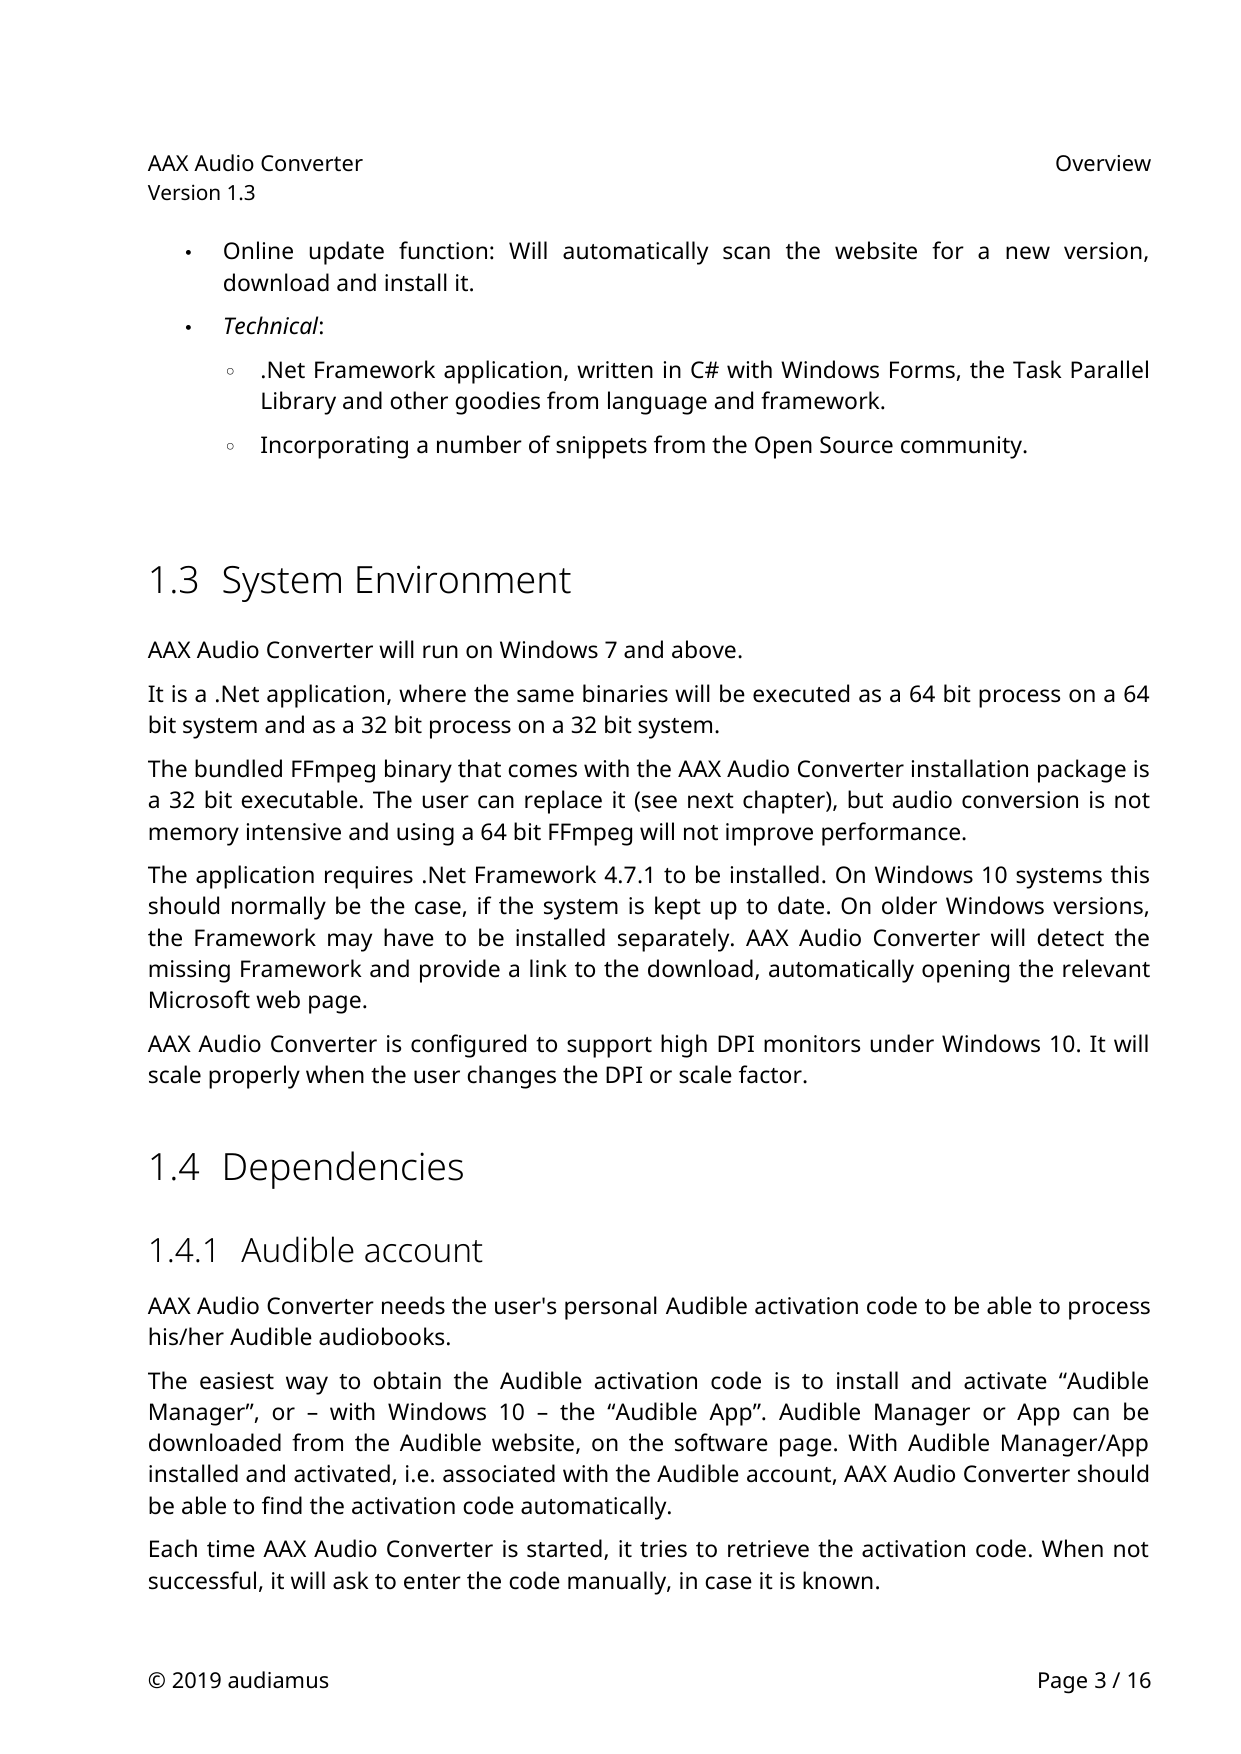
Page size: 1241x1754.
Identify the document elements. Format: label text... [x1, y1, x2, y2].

list Incorporating a number of snippets from the Open Source community. [223, 429, 1152, 460]
text AAX Audio Converter needs the user's personal Audible activation code to be able to process his/her Audible audiobooks. [148, 1290, 1152, 1352]
subtitle System Environment [148, 554, 1152, 605]
list Online update function: Will automatically scan the website for a new version, download and install it. [185, 235, 1152, 298]
list Technical: [185, 310, 1152, 341]
text The easiest way to obtain the Audible activation code is to install and activate “Audible Manager”, or – with Windows 10 – the “Audible App”. Audible Manager or App can be downloaded from the Audible website, on the software page. With Audible Manager/App installed and activated, i.e. associated with the Audible account, AAX Audio Converter should be able to find the activation code automatically. [148, 1365, 1152, 1521]
text The bundled FFmpeg binary that comes with the AAX Audio Converter installation package is a 32 bit executable. The user can replace it (see next chapter), but audio conversion is not memory intensive and using a 64 bit FFmpeg will not improve performance. [148, 753, 1152, 847]
subtitle Dependencies [148, 1140, 1152, 1191]
list .Net Framework application, written in C# with Windows Forms, the Task Parallel Library and other goodies from language and framework. [223, 354, 1152, 416]
text AAX Audio Converter will run on Windows 7 and above. [148, 634, 1152, 666]
subtitle Audible account [148, 1227, 1152, 1272]
text The application requires .Net Framework 4.7.1 to be installed. On Windows 10 systems this should normally be the case, if the system is kept up to date. On older Windows versions, the Framework may have to be installed separately. AAX Audio Converter will detect the missing Framework and provide a link to the download, automatically opening the relevant Microsoft web page. [148, 859, 1152, 1015]
text Each time AAX Audio Converter is started, it tries to retrieve the activation code. When not successful, it will ask to enter the code manually, in case it is known. [148, 1533, 1152, 1596]
text It is a .Net application, where the same binaries will be executed as a 64 bit process on a 64 bit system and as a 32 bit process on a 32 bit system. [148, 678, 1152, 741]
text AAX Audio Converter is configured to support high DPI monitors under Windows 10. It will scale properly when the user changes the DPI or scale factor. [148, 1028, 1152, 1090]
